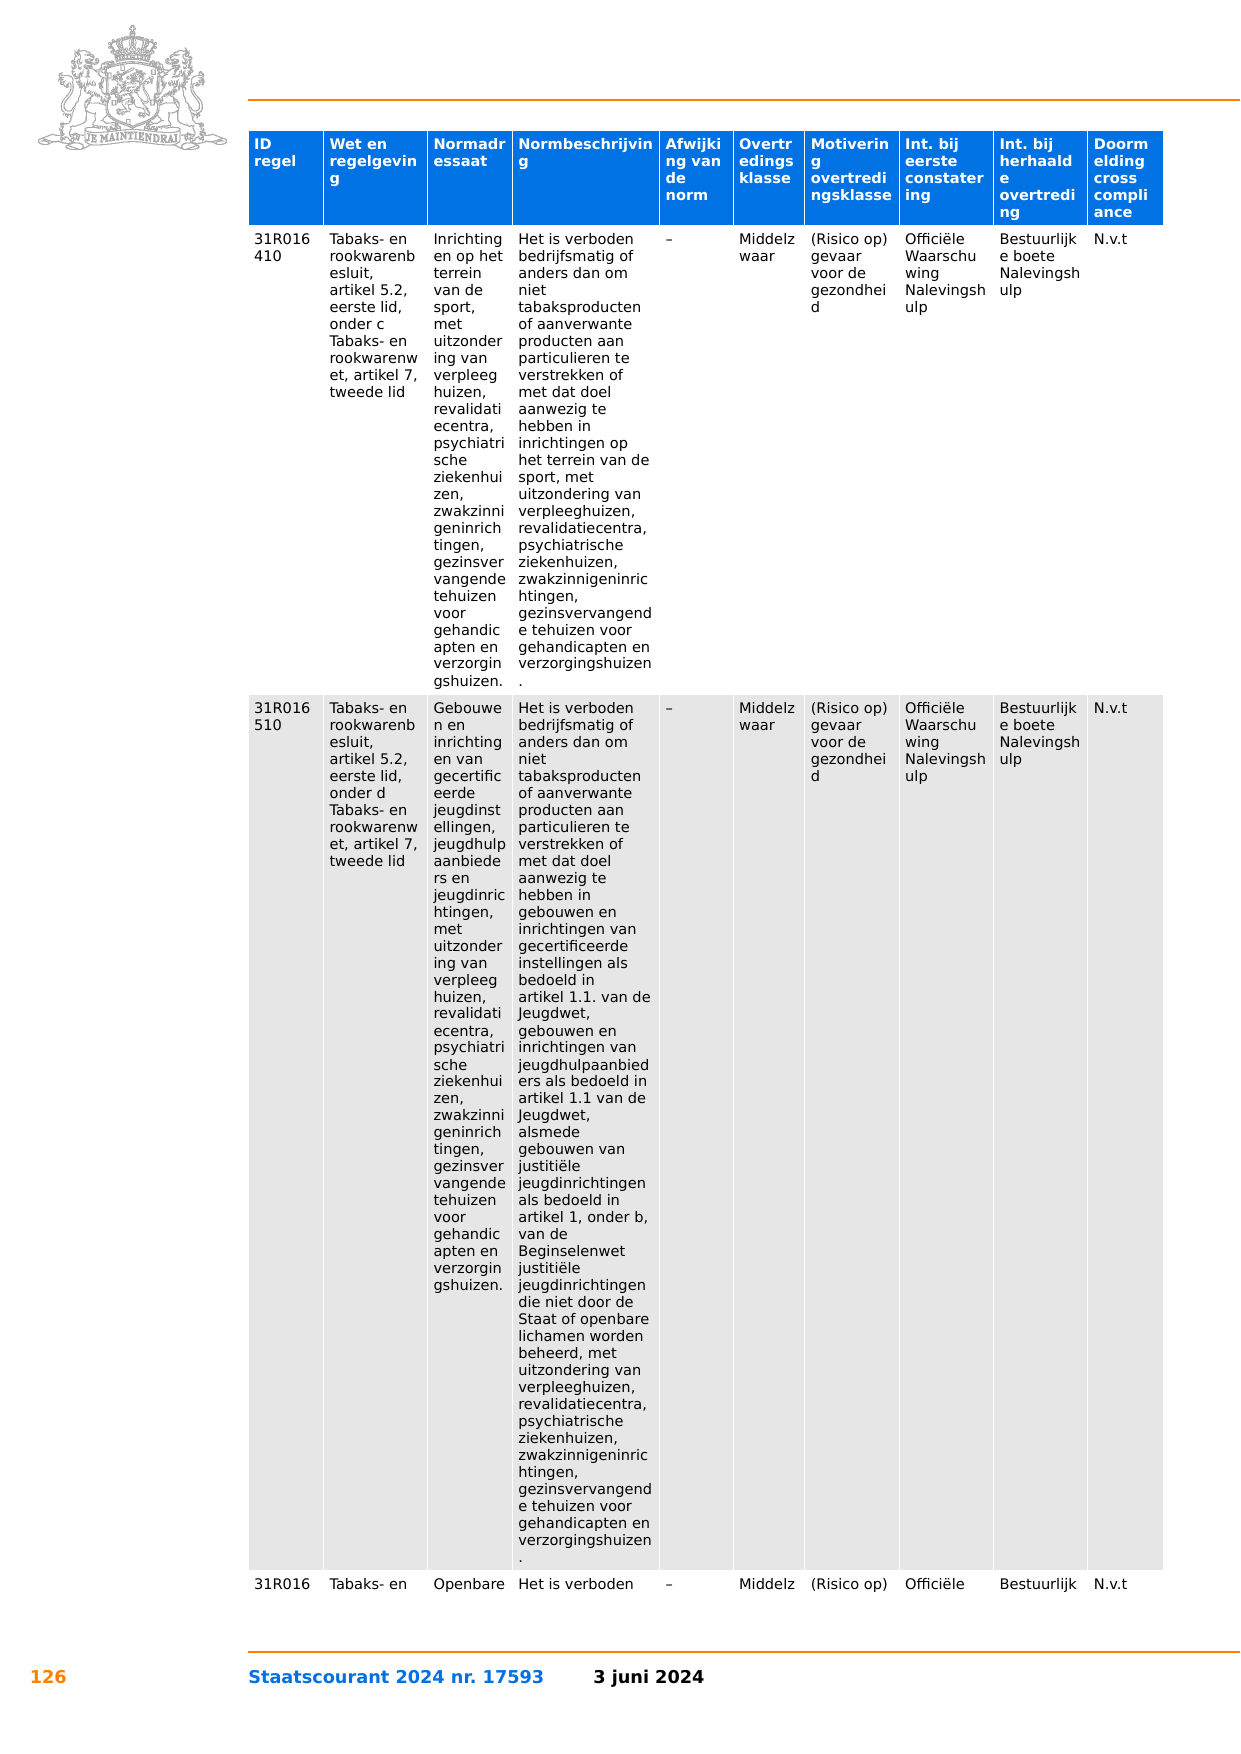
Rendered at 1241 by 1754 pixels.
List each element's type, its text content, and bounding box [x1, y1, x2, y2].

table_header Motivering overtredingsklasse [805, 131, 899, 225]
table_cell Middelz [734, 1571, 804, 1598]
table_header Normbeschrijving [513, 131, 659, 225]
table_cell – [660, 226, 733, 694]
table_cell 31R016 [249, 1571, 323, 1598]
table_header Int. bij eerste constatering [900, 131, 993, 225]
table_cell N.v.t [1088, 695, 1163, 1570]
table_header Normadressaat [428, 131, 512, 225]
table_cell (Risico op) gevaar voor de gezondheid [805, 695, 899, 1570]
picture [38, 25, 227, 150]
table_header Wet en regelgeving [324, 131, 427, 225]
table_cell Tabaks- en [324, 1571, 427, 1598]
table_cell Tabaks- en rookwarenbesluit, artikel 5.2, eerste lid, onder d Tabaks- en rookwarenwet, artikel 7, tweede lid [324, 695, 427, 1570]
table_cell Inrichtingen op het terrein van de sport, met uitzondering van verpleeghuizen, revalidatiecentra, psychiatrische ziekenhuizen, zwakzinnigeninrichtingen, gezinsvervangende tehuizen voor gehandicapten en verzorgingshuizen. [428, 226, 512, 694]
table_cell Openbare [428, 1571, 512, 1598]
table_cell Officiële Waarschuwing Nalevingshulp [900, 226, 993, 694]
table_cell Bestuurlijke boete Nalevingshulp [994, 695, 1087, 1570]
table_cell – [660, 695, 733, 1570]
table_cell Officiële [900, 1571, 993, 1598]
table_cell (Risico op) [805, 1571, 899, 1598]
table_cell 31R016410 [249, 226, 323, 694]
table_cell (Risico op) gevaar voor de gezondheid [805, 226, 899, 694]
table_cell N.v.t [1088, 226, 1163, 694]
table_cell N.v.t [1088, 1571, 1163, 1598]
table_header Afwijking van de norm [660, 131, 733, 225]
table_header Int. bij herhaalde overtreding [994, 131, 1087, 225]
table_header ID regel [249, 131, 323, 225]
table_cell Gebouwen en inrichtingen van gecertificeerde jeugdinstellingen, jeugdhulpaanbieders en jeugdinrichtingen, met uitzondering van verpleeghuizen, revalidatiecentra, psychiatrische ziekenhuizen, zwakzinnigeninrichtingen, gezinsvervangende tehuizen voor gehandicapten en verzorgingshuizen. [428, 695, 512, 1570]
table_cell 31R016510 [249, 695, 323, 1570]
table_cell Tabaks- en rookwarenbesluit, artikel 5.2, eerste lid, onder c Tabaks- en rookwarenwet, artikel 7, tweede lid [324, 226, 427, 694]
table_cell Officiële Waarschuwing Nalevingshulp [900, 695, 993, 1570]
table_cell Bestuurlijke boete Nalevingshulp [994, 226, 1087, 694]
table_cell Middelzwaar [734, 695, 804, 1570]
table_cell Het is verboden bedrijfsmatig of anders dan om niet tabaksproducten of aanverwante producten aan particulieren te verstrekken of met dat doel aanwezig te hebben in inrichtingen op het terrein van de sport, met uitzondering van verpleeghuizen, revalidatiecentra, psychiatrische ziekenhuizen, zwakzinnigeninrichtingen, gezinsvervangende tehuizen voor gehandicapten en verzorgingshuizen. [513, 226, 659, 694]
table_cell Bestuurlijk [994, 1571, 1087, 1598]
table_cell Het is verboden bedrijfsmatig of anders dan om niet tabaksproducten of aanverwante producten aan particulieren te verstrekken of met dat doel aanwezig te hebben in gebouwen en inrichtingen van gecertificeerde instellingen als bedoeld in artikel 1.1. van de Jeugdwet, gebouwen en inrichtingen van jeugdhulpaanbieders als bedoeld in artikel 1.1 van de Jeugdwet, alsmede gebouwen van justitiële jeugdinrichtingen als bedoeld in artikel 1, onder b, van de Beginselenwet justitiële jeugdinrichtingen die niet door de Staat of openbare lichamen worden beheerd, met uitzondering van verpleeghuizen, revalidatiecentra, psychiatrische ziekenhuizen, zwakzinnigeninrichtingen, gezinsvervangende tehuizen voor gehandicapten en verzorgingshuizen. [513, 695, 659, 1570]
table_header Doormelding cross compliance [1088, 131, 1163, 225]
table_cell Het is verboden [513, 1571, 659, 1598]
table_cell Middelzwaar [734, 226, 804, 694]
table_cell – [660, 1571, 733, 1598]
table_header Overtredingsklasse [734, 131, 804, 225]
